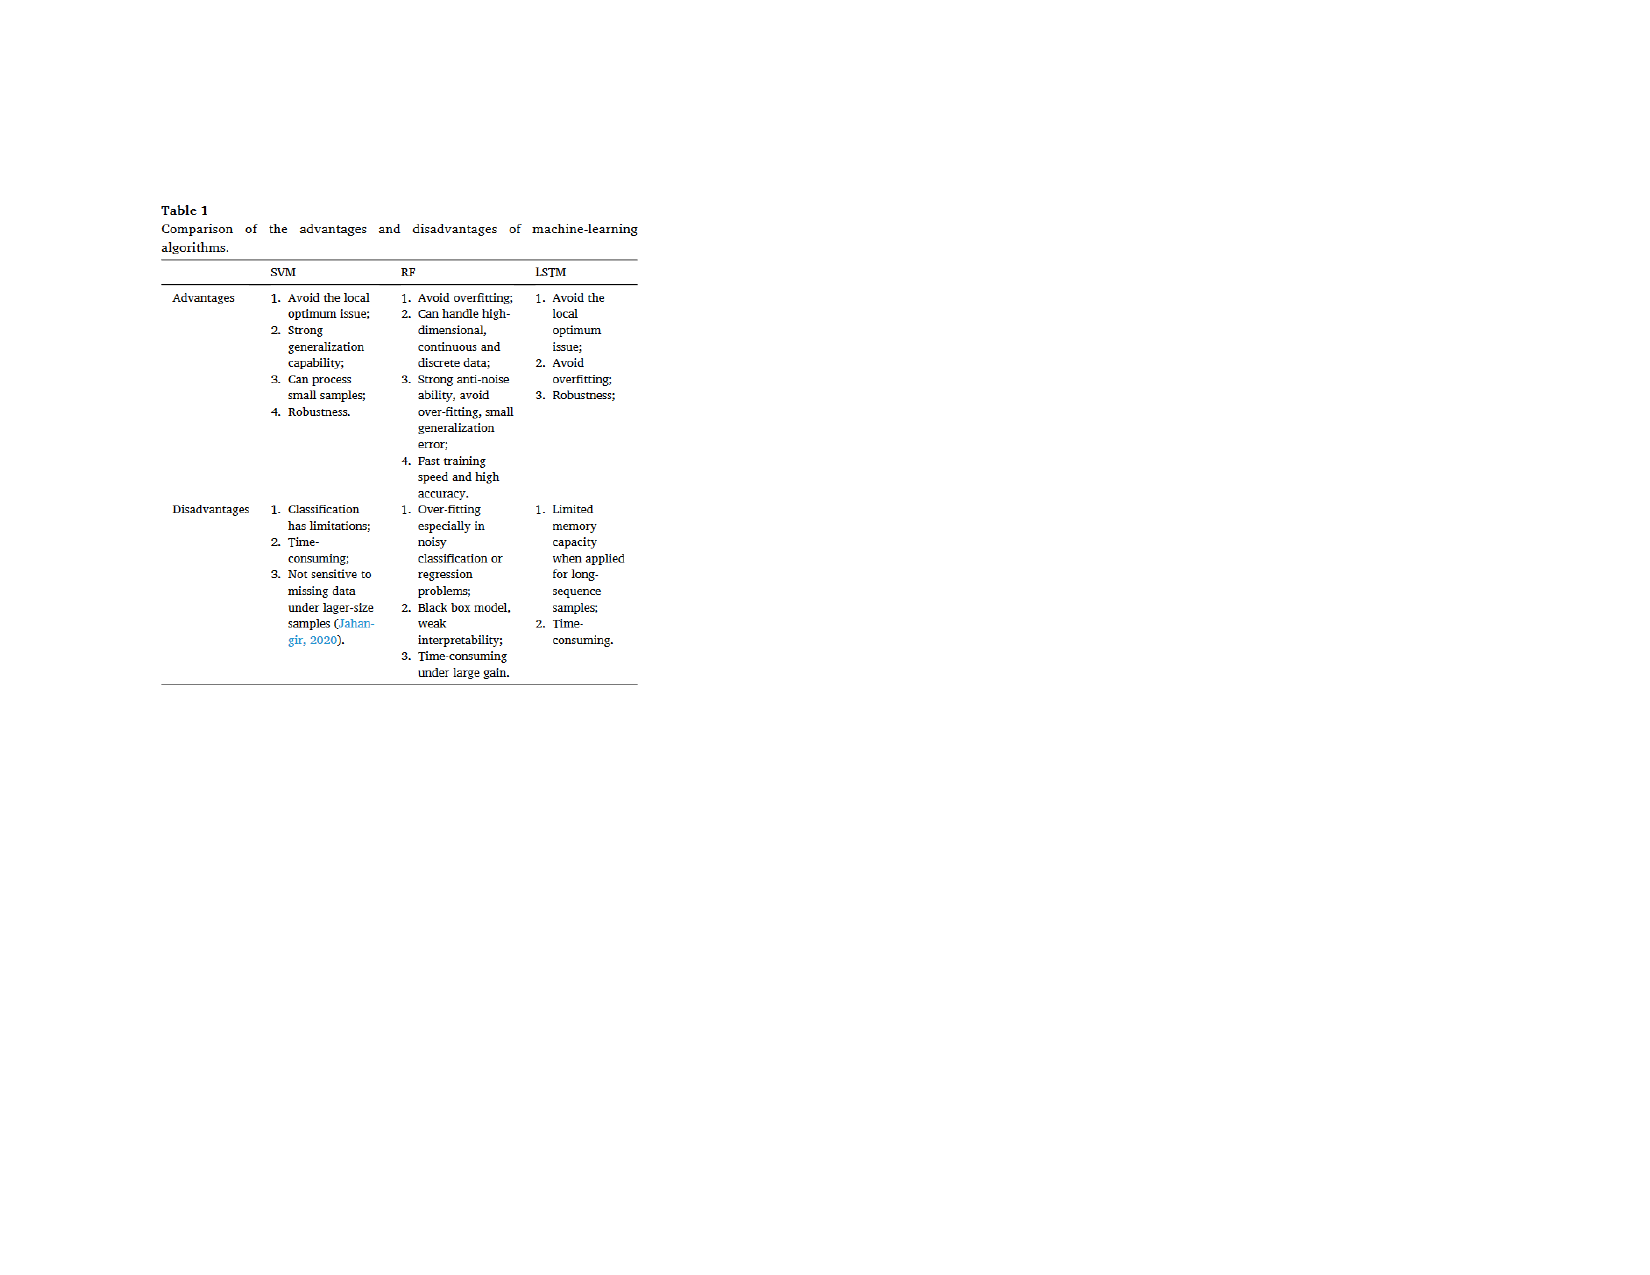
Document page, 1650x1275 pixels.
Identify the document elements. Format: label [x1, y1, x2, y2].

picture [150, 196, 652, 692]
